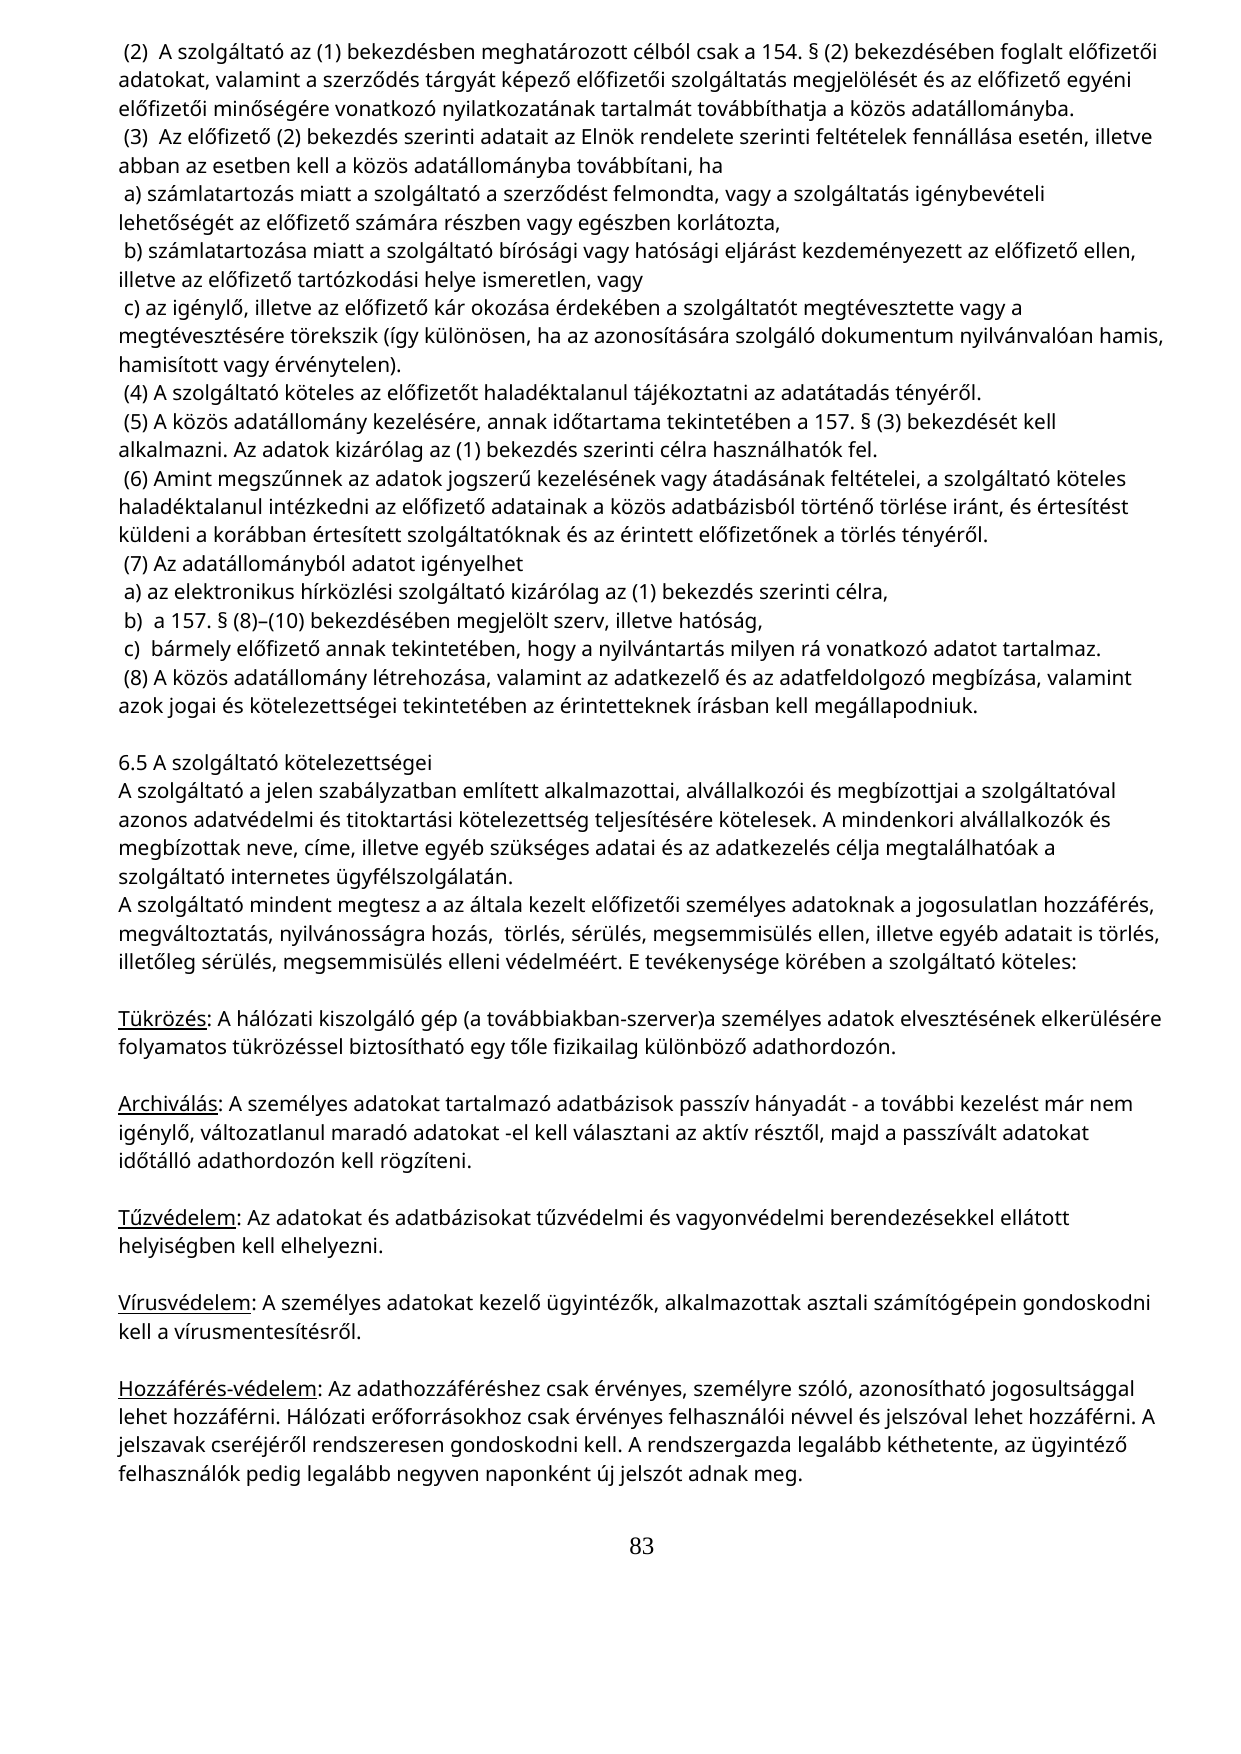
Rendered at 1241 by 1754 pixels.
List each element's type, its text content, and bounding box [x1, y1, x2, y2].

text (5) A közös adatállomány kezelésére, annak időtartama tekintetében a 157. § (3) bekezdését kell alkalmazni. Az adatok kizárólag az (1) bekezdés szerinti célra használhatók fel. [118, 407, 1165, 464]
text c) az igénylő, illetve az előfizető kár okozása érdekében a szolgáltatót megtévesztette vagy a megtévesztésére törekszik (így különösen, ha az azonosítására szolgáló dokumentum nyilvánvalóan hamis, hamisított vagy érvénytelen). [118, 293, 1165, 378]
text 6.5 A szolgáltató kötelezettségei [118, 748, 1165, 777]
text (6) Amint megszűnnek az adatok jogszerű kezelésének vagy átadásának feltételei, a szolgáltató köteles haladéktalanul intézkedni az előfizető adatainak a közös adatbázisból történő törlése iránt, és értesítést küldeni a korábban értesített szolgáltatóknak és az érintett előfizetőnek a törlés tényéről. [118, 464, 1165, 549]
text (8) A közös adatállomány létrehozása, valamint az adatkezelő és az adatfeldolgozó megbízása, valamint azok jogai és kötelezettségei tekintetében az érintetteknek írásban kell megállapodniuk. [118, 663, 1165, 720]
text a) számlatartozás miatt a szolgáltató a szerződést felmondta, vagy a szolgáltatás igénybevételi lehetőségét az előfizető számára részben vagy egészben korlátozta, [118, 179, 1165, 236]
text a) az elektronikus hírközlési szolgáltató kizárólag az (1) bekezdés szerinti célra, [118, 577, 1165, 606]
text A szolgáltató mindent megtesz a az általa kezelt előfizetői személyes adatoknak a jogosulatlan hozzáférés, megváltoztatás, nyilvánosságra hozás, törlés, sérülés, megsemmisülés ellen, illetve egyéb adatait is törlés, illetőleg sérülés, megsemmisülés elleni védelméért. E tevékenysége körében a szolgáltató köteles: [118, 890, 1165, 976]
text (3) Az előfizető (2) bekezdés szerinti adatait az Elnök rendelete szerinti feltételek fennállása esetén, illetve abban az esetben kell a közös adatállományba továbbítani, ha [118, 122, 1165, 179]
text Tükrözés: A hálózati kiszolgáló gép (a továbbiakban-szerver)a személyes adatok elvesztésének elkerülésére folyamatos tükrözéssel biztosítható egy tőle fizikailag különböző adathordozón. [118, 1004, 1165, 1061]
text Vírusvédelem: A személyes adatokat kezelő ügyintézők, alkalmazottak asztali számítógépein gondoskodni kell a vírusmentesítésről. [118, 1288, 1165, 1345]
text b) számlatartozása miatt a szolgáltató bírósági vagy hatósági eljárást kezdeményezett az előfizető ellen, illetve az előfizető tartózkodási helye ismeretlen, vagy [118, 236, 1165, 293]
text Tűzvédelem: Az adatokat és adatbázisokat tűzvédelmi és vagyonvédelmi berendezésekkel ellátott helyiségben kell elhelyezni. [118, 1203, 1165, 1260]
text c) bármely előfizető annak tekintetében, hogy a nyilvántartás milyen rá vonatkozó adatot tartalmaz. [118, 634, 1165, 663]
text (2) A szolgáltató az (1) bekezdésben meghatározott célból csak a 154. § (2) bekezdésében foglalt előfizetői adatokat, valamint a szerződés tárgyát képező előfizetői szolgáltatás megjelölését és az előfizető egyéni előfizetői minőségére vonatkozó nyilatkozatának tartalmát továbbíthatja a közös adatállományba. [118, 37, 1165, 122]
text Hozzáférés-védelem: Az adathozzáféréshez csak érvényes, személyre szóló, azonosítható jogosultsággal lehet hozzáférni. Hálózati erőforrásokhoz csak érvényes felhasználói névvel és jelszóval lehet hozzáférni. A jelszavak cseréjéről rendszeresen gondoskodni kell. A rendszergazda legalább kéthetente, az ügyintéző felhasználók pedig legalább negyven naponként új jelszót adnak meg. [118, 1374, 1165, 1487]
text A szolgáltató a jelen szabályzatban említett alkalmazottai, alvállalkozói és megbízottjai a szolgáltatóval azonos adatvédelmi és titoktartási kötelezettség teljesítésére kötelesek. A mindenkori alvállalkozók és megbízottak neve, címe, illetve egyéb szükséges adatai és az adatkezelés célja megtalálhatóak a szolgáltató internetes ügyfélszolgálatán. [118, 777, 1165, 890]
text (7) Az adatállományból adatot igényelhet [118, 549, 1165, 577]
text Archiválás: A személyes adatokat tartalmazó adatbázisok passzív hányadát - a további kezelést már nem igénylő, változatlanul maradó adatokat -el kell választani az aktív résztől, majd a passzívált adatokat időtálló adathordozón kell rögzíteni. [118, 1089, 1165, 1175]
text b) a 157. § (8)–(10) bekezdésében megjelölt szerv, illetve hatóság, [118, 606, 1165, 634]
text (4) A szolgáltató köteles az előfizetőt haladéktalanul tájékoztatni az adatátadás tényéről. [118, 378, 1165, 407]
